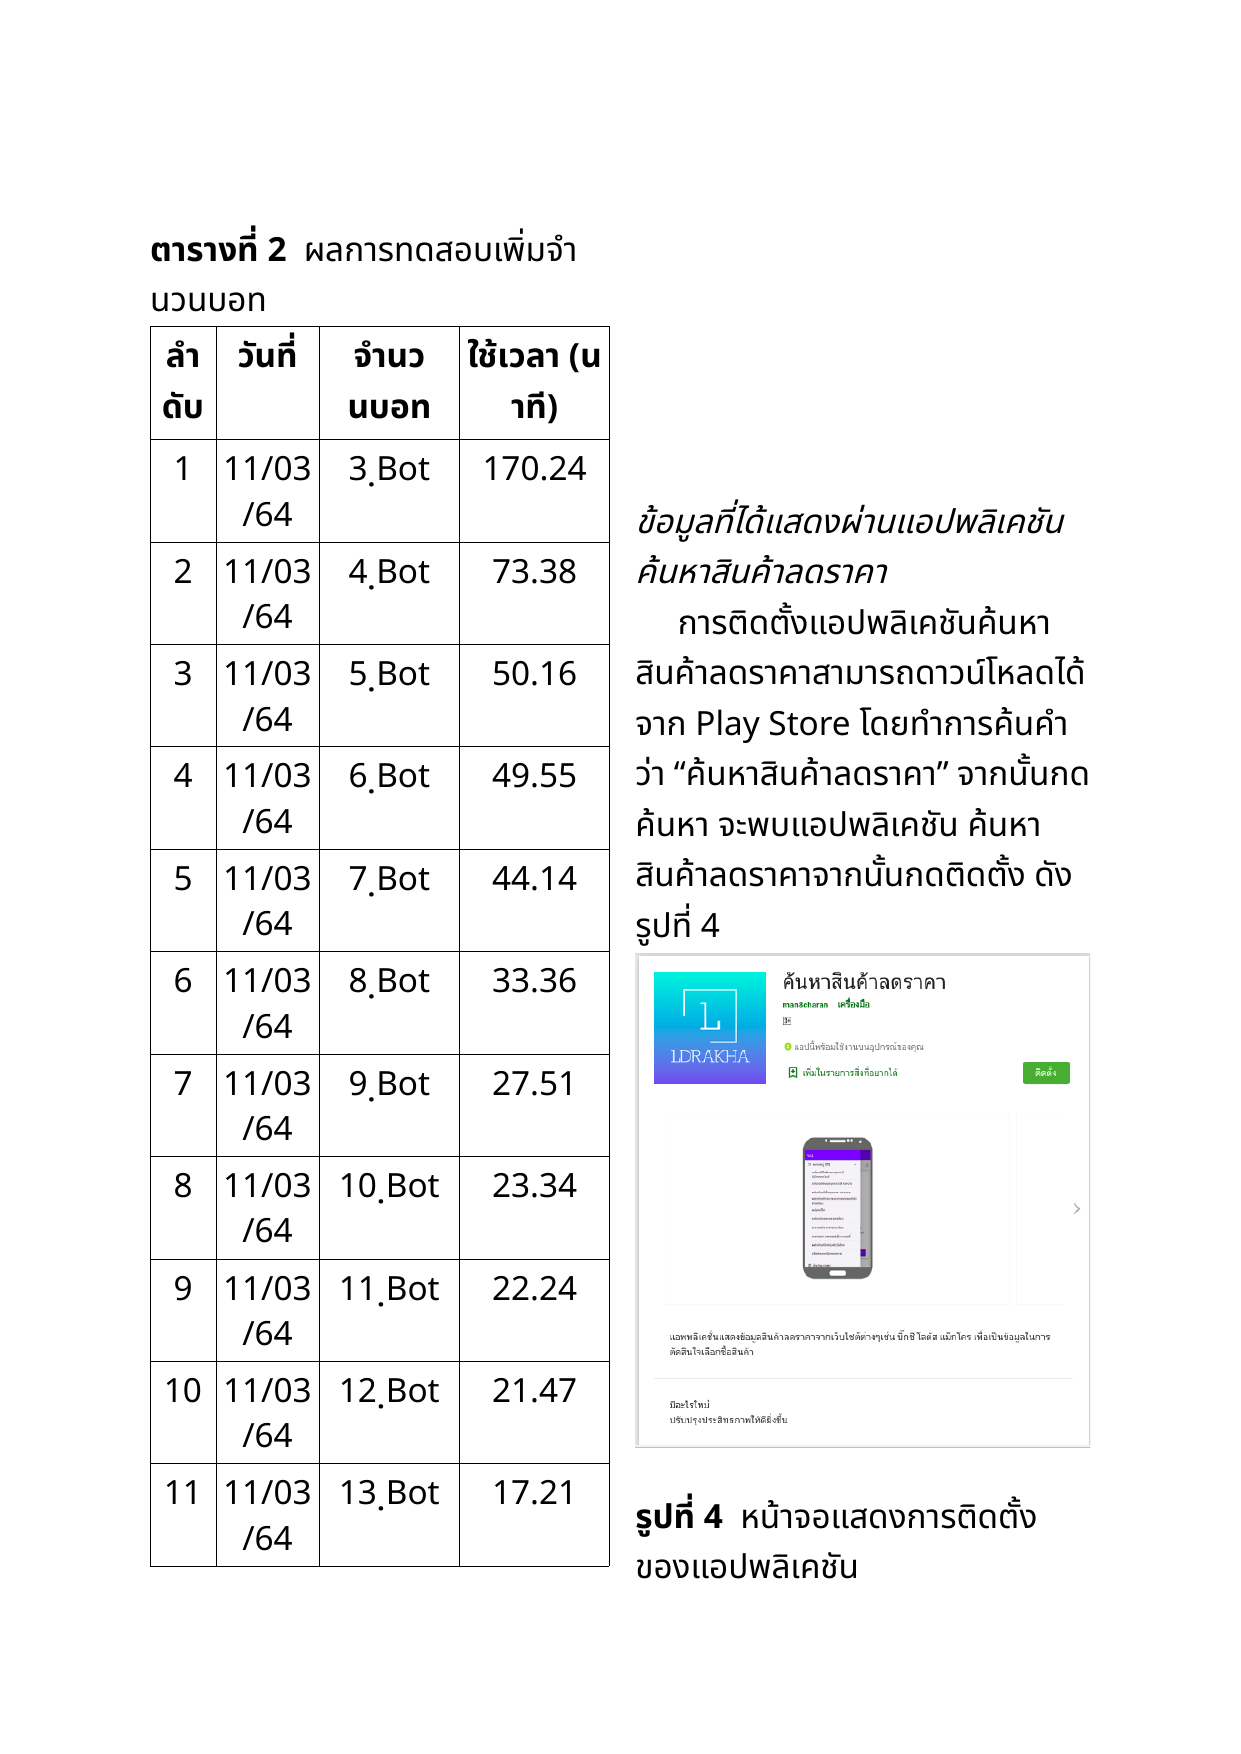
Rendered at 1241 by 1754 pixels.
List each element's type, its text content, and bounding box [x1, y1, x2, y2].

table_cell 8 [151, 1157, 216, 1258]
table_cell 21.47 [460, 1362, 609, 1463]
table_cell 7 [151, 1055, 216, 1156]
table_cell 12 ฺBot [320, 1362, 459, 1463]
table_cell 11/03/64 [217, 1464, 319, 1566]
table_cell 11/03/64 [217, 543, 319, 644]
table_cell 11/03/64 [217, 952, 319, 1054]
table_cell 49.55 [460, 747, 609, 849]
table_cell 9 [151, 1260, 216, 1361]
table_cell 11/03/64 [217, 645, 319, 746]
table_cell 17.21 [460, 1464, 609, 1566]
table_cell 73.38 [460, 543, 609, 644]
table_cell 11 ฺBot [320, 1260, 459, 1361]
table_cell 5 [151, 850, 216, 951]
table_cell 11/03/64 [217, 850, 319, 951]
table_cell 11/03/64 [217, 747, 319, 849]
table_cell 10 [151, 1362, 216, 1463]
table_cell 170.24 [460, 440, 609, 542]
text การติดตั้งแอปพลิเคชันค้นหาสินค้าลดราคาสามารถดาวน์โหลดได้จาก Play Store โดยทำการค้นคำว่า “ค้นหาสินค้าลดราคา” จากนั้นกดค้นหา จะพบแอปพลิเคชัน ค้นหาสินค้าลดราคาจากนั้นกดติดตั้ง ดังรูปที่ 4 [635, 599, 1091, 952]
table_cell 11/03/64 [217, 1362, 319, 1463]
table_cell 44.14 [460, 850, 609, 951]
table_cell 11/03/64 [217, 440, 319, 542]
table_cell 10 ฺBot [320, 1157, 459, 1258]
table_cell 6 ฺBot [320, 747, 459, 849]
table_cell 13 ฺBot [320, 1464, 459, 1566]
table_cell 33.36 [460, 952, 609, 1054]
table_cell 3 [151, 645, 216, 746]
table_cell 4 [151, 747, 216, 849]
table_cell 23.34 [460, 1157, 609, 1258]
table_header ใช้เวลา (นาที) [460, 327, 609, 439]
table_cell 50.16 [460, 645, 609, 746]
table_cell 1 [151, 440, 216, 542]
text รูปที่ 4 หน้าจอแสดงการติดตั้งของแอปพลิเคชัน [635, 1493, 1091, 1594]
table_cell 11/03/64 [217, 1260, 319, 1361]
picture [635, 952, 1091, 1448]
table_cell 8 ฺBot [320, 952, 459, 1054]
table_cell 27.51 [460, 1055, 609, 1156]
table_cell 22.24 [460, 1260, 609, 1361]
table_cell 11 [151, 1464, 216, 1566]
table_cell 4 ฺBot [320, 543, 459, 644]
table_cell 5 ฺBot [320, 645, 459, 746]
table_header ลำดับ [151, 327, 216, 439]
table_cell 2 [151, 543, 216, 644]
table_header จำนวนบอท [320, 327, 459, 439]
table_cell 7 ฺBot [320, 850, 459, 951]
table_cell 3 ฺBot [320, 440, 459, 542]
table_cell 6 [151, 952, 216, 1054]
text ตารางที่ 2 ผลการทดสอบเพิ่มจำนวนบอท [150, 225, 605, 326]
table_cell 9 ฺBot [320, 1055, 459, 1156]
table_cell 11/03/64 [217, 1157, 319, 1258]
table_header วันที่ [217, 327, 319, 439]
text ข้อมูลที่ได้แสดงผ่านแอปพลิเคชันค้นหาสินค้าลดราคา [635, 498, 1091, 599]
table_cell 11/03/64 [217, 1055, 319, 1156]
